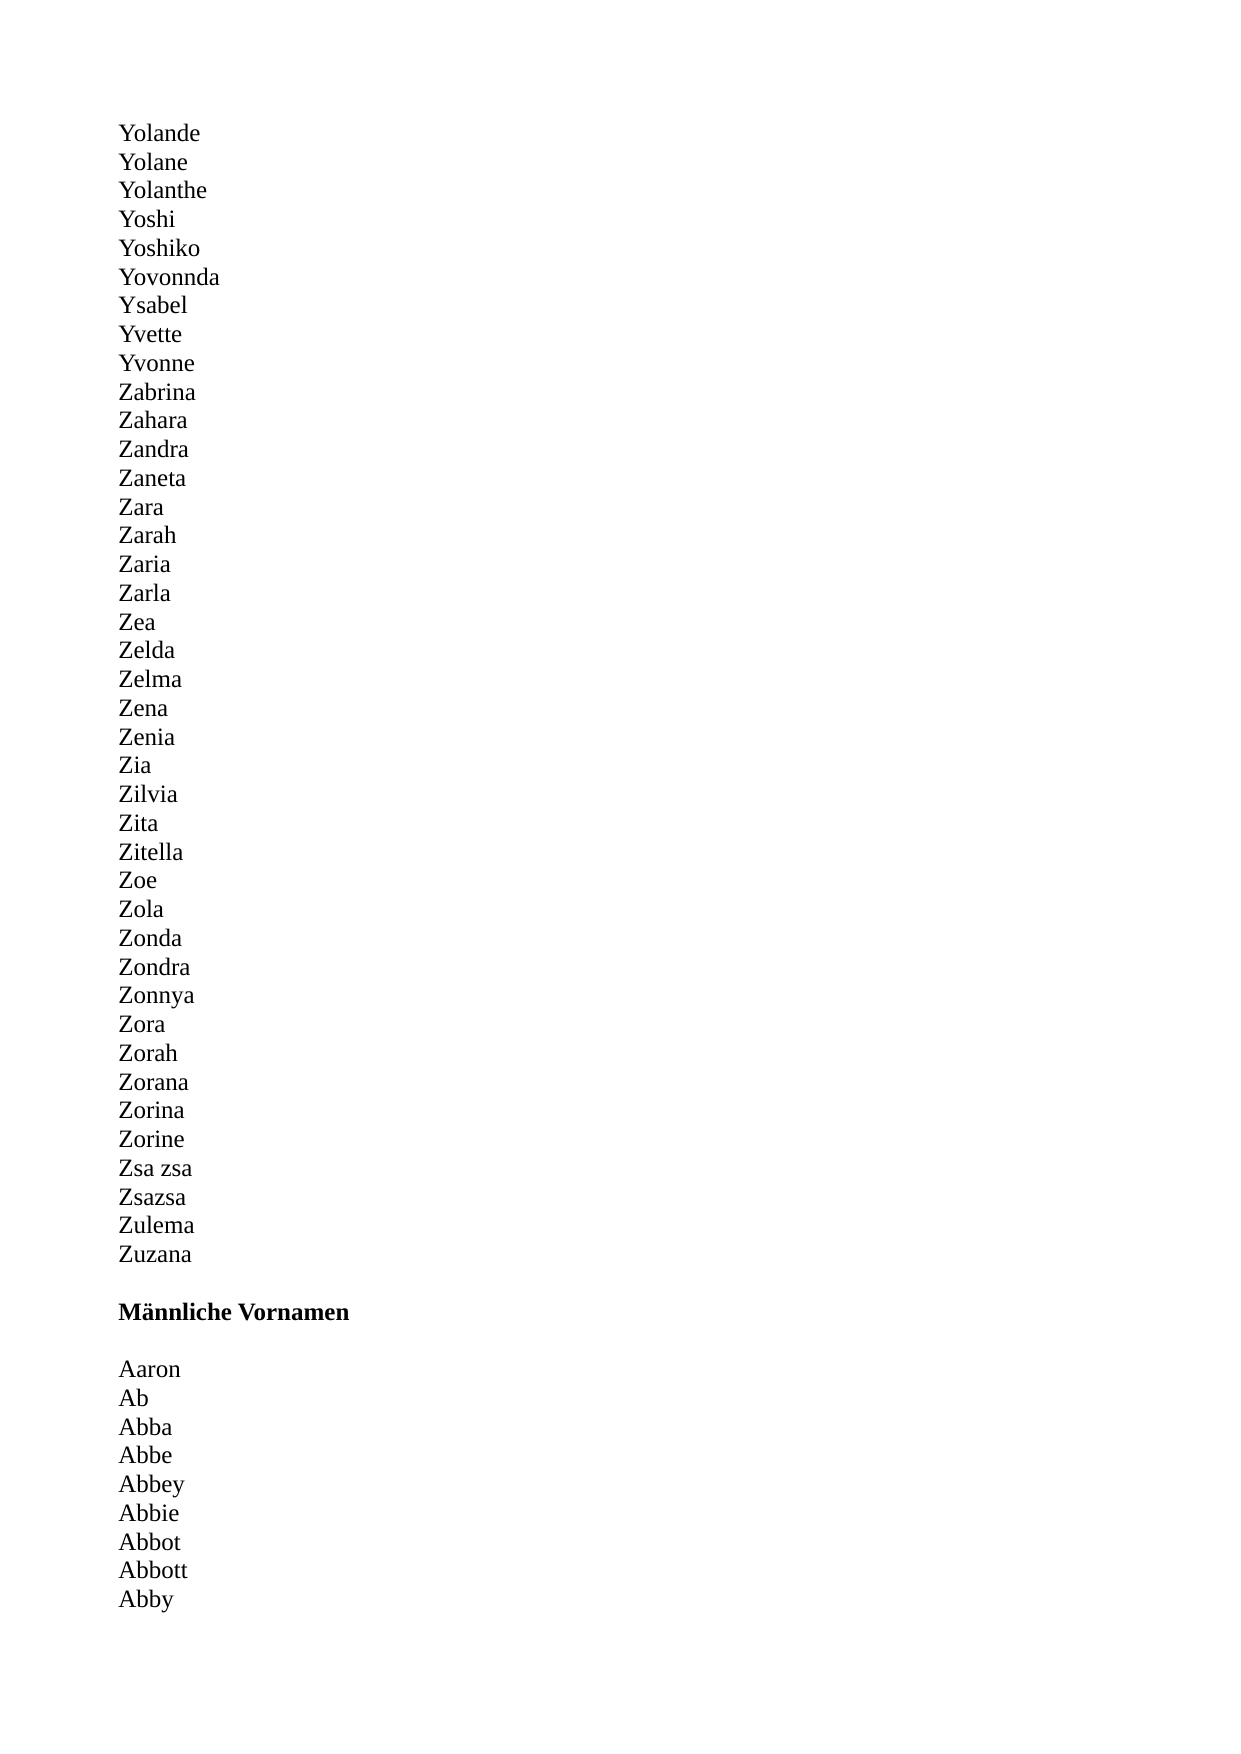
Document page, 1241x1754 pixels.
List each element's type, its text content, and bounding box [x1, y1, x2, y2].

text Yovonnda [118, 262, 1122, 291]
text Zsa zsa [118, 1153, 1122, 1182]
text Zara [118, 492, 1122, 521]
text Zondra [118, 952, 1122, 981]
text Zsazsa [118, 1182, 1122, 1211]
text Zena [118, 693, 1122, 722]
text Zabrina [118, 377, 1122, 406]
text Zaneta [118, 463, 1122, 492]
text Zola [118, 894, 1122, 923]
text Yvette [118, 319, 1122, 348]
text Zaria [118, 549, 1122, 578]
text Zuzana [118, 1239, 1122, 1268]
text Zita [118, 808, 1122, 837]
text Zoe [118, 866, 1122, 894]
text Zelma [118, 664, 1122, 693]
text Zulema [118, 1211, 1122, 1239]
text Zea [118, 607, 1122, 636]
text Yolande [118, 118, 1122, 147]
text Zenia [118, 722, 1122, 751]
text Zarah [118, 521, 1122, 549]
text Zahara [118, 406, 1122, 434]
text Ysabel [118, 291, 1122, 319]
text Männliche Vornamen [118, 1297, 1122, 1326]
text Zonnya [118, 981, 1122, 1009]
text Zitella [118, 837, 1122, 866]
text Yolane [118, 147, 1122, 176]
text Zarla [118, 578, 1122, 607]
text Zandra [118, 434, 1122, 463]
text Zilvia [118, 779, 1122, 808]
text Zorine [118, 1124, 1122, 1153]
text Yoshiko [118, 233, 1122, 262]
text Zorana [118, 1067, 1122, 1096]
text Zorah [118, 1038, 1122, 1067]
text Zora [118, 1009, 1122, 1038]
text Yvonne [118, 348, 1122, 377]
text Aaron Ab Abba Abbe Abbey Abbie Abbot Abbott Abby [118, 1354, 1122, 1613]
text Yolanthe [118, 176, 1122, 204]
text Zelda [118, 636, 1122, 664]
text Zonda [118, 923, 1122, 952]
text Zorina [118, 1096, 1122, 1124]
text Yoshi [118, 204, 1122, 233]
text Zia [118, 751, 1122, 779]
